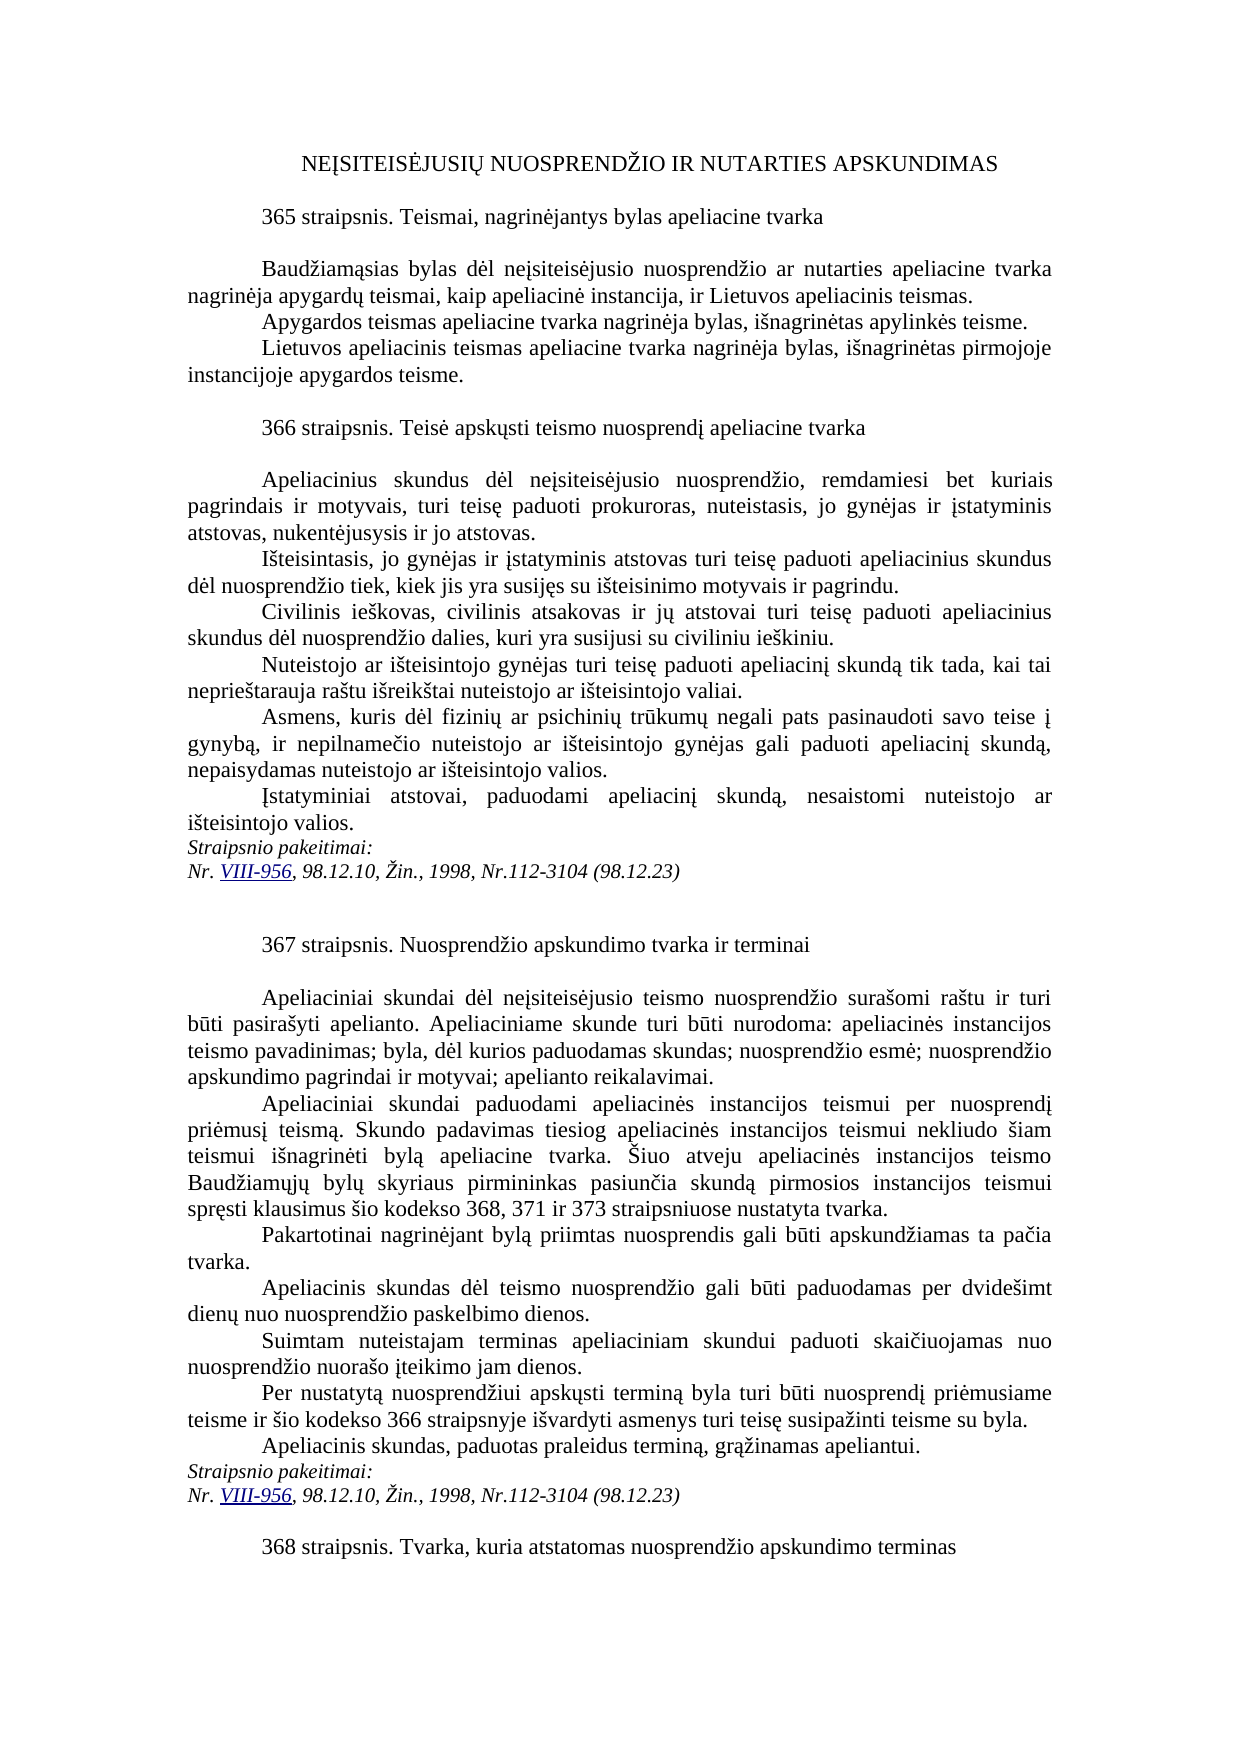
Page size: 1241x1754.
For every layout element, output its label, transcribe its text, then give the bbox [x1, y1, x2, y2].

text Baudžiamąsias bylas dėl neįsiteisėjusio nuosprendžio ar nutarties apeliacine tvarka nagrinėja apygardų teismai, kaip apeliacinė instancija, ir Lietuvos apeliacinis teismas. [187, 255, 1053, 308]
text Asmens, kuris dėl fizinių ar psichinių trūkumų negali pats pasinaudoti savo teise į gynybą, ir nepilnamečio nuteistojo ar išteisintojo gynėjas gali paduoti apeliacinį skundą, nepaisydamas nuteistojo ar išteisintojo valios. [187, 703, 1053, 782]
text Apeliaciniai skundai dėl neįsiteisėjusio teismo nuosprendžio surašomi raštu ir turi būti pasirašyti apelianto. Apeliaciniame skunde turi būti nurodoma: apeliacinės instancijos teismo pavadinimas; byla, dėl kurios paduodamas skundas; nuosprendžio esmė; nuosprendžio apskundimo pagrindai ir motyvai; apelianto reikalavimai. [187, 984, 1053, 1089]
text Civilinis ieškovas, civilinis atsakovas ir jų atstovai turi teisę paduoti apeliacinius skundus dėl nuosprendžio dalies, kuri yra susijusi su civiliniu ieškiniu. [187, 598, 1053, 651]
text Per nustatytą nuosprendžiui apskųsti terminą byla turi būti nuosprendį priėmusiame teisme ir šio kodekso 366 straipsnyje išvardyti asmenys turi teisę susipažinti teisme su byla. [187, 1379, 1053, 1432]
text Lietuvos apeliacinis teismas apeliacine tvarka nagrinėja bylas, išnagrinėtas pirmojoje instancijoje apygardos teisme. [187, 334, 1053, 387]
text Apeliacinis skundas dėl teismo nuosprendžio gali būti paduodamas per dvidešimt dienų nuo nuosprendžio paskelbimo dienos. [187, 1274, 1053, 1327]
text NEĮSITEISĖJUSIŲ NUOSPRENDŽIO IR NUTARTIES APSKUNDIMAS [187, 150, 1053, 176]
text Apeliacinius skundus dėl neįsiteisėjusio nuosprendžio, remdamiesi bet kuriais pagrindais ir motyvais, turi teisę paduoti prokuroras, nuteistasis, jo gynėjas ir įstatyminis atstovas, nukentėjusysis ir jo atstovas. [187, 466, 1053, 545]
text Apeliaciniai skundai paduodami apeliacinės instancijos teismui per nuosprendį priėmusį teismą. Skundo padavimas tiesiog apeliacinės instancijos teismui nekliudo šiam teismui išnagrinėti bylą apeliacine tvarka. Šiuo atveju apeliacinės instancijos teismo Baudžiamųjų bylų skyriaus pirmininkas pasiunčia skundą pirmosios instancijos teismui spręsti klausimus šio kodekso 368, 371 ir 373 straipsniuose nustatyta tvarka. [187, 1089, 1053, 1221]
text 365 straipsnis. Teismai, nagrinėjantys bylas apeliacine tvarka [187, 203, 1053, 229]
text 366 straipsnis. Teisė apskųsti teismo nuosprendį apeliacine tvarka [187, 413, 1053, 440]
text Nr. VIII-956, 98.12.10, Žin., 1998, Nr.112-3104 (98.12.23) [187, 859, 1053, 883]
text 367 straipsnis. Nuosprendžio apskundimo tvarka ir terminai [187, 931, 1053, 958]
text Nr. VIII-956, 98.12.10, Žin., 1998, Nr.112-3104 (98.12.23) [187, 1483, 1053, 1507]
text Pakartotinai nagrinėjant bylą priimtas nuosprendis gali būti apskundžiamas ta pačia tvarka. [187, 1221, 1053, 1274]
text Apygardos teismas apeliacine tvarka nagrinėja bylas, išnagrinėtas apylinkės teisme. [187, 308, 1053, 334]
text Įstatyminiai atstovai, paduodami apeliacinį skundą, nesaistomi nuteistojo ar išteisintojo valios. [187, 782, 1053, 835]
text Apeliacinis skundas, paduotas praleidus terminą, grąžinamas apeliantui. [187, 1432, 1053, 1458]
text Suimtam nuteistajam terminas apeliaciniam skundui paduoti skaičiuojamas nuo nuosprendžio nuorašo įteikimo jam dienos. [187, 1327, 1053, 1379]
text 368 straipsnis. Tvarka, kuria atstatomas nuosprendžio apskundimo terminas [187, 1533, 1053, 1559]
text Straipsnio pakeitimai: [187, 835, 1053, 859]
text Išteisintasis, jo gynėjas ir įstatyminis atstovas turi teisę paduoti apeliacinius skundus dėl nuosprendžio tiek, kiek jis yra susijęs su išteisinimo motyvais ir pagrindu. [187, 545, 1053, 598]
text Nuteistojo ar išteisintojo gynėjas turi teisę paduoti apeliacinį skundą tik tada, kai tai neprieštarauja raštu išreikštai nuteistojo ar išteisintojo valiai. [187, 651, 1053, 703]
text Straipsnio pakeitimai: [187, 1458, 1053, 1483]
